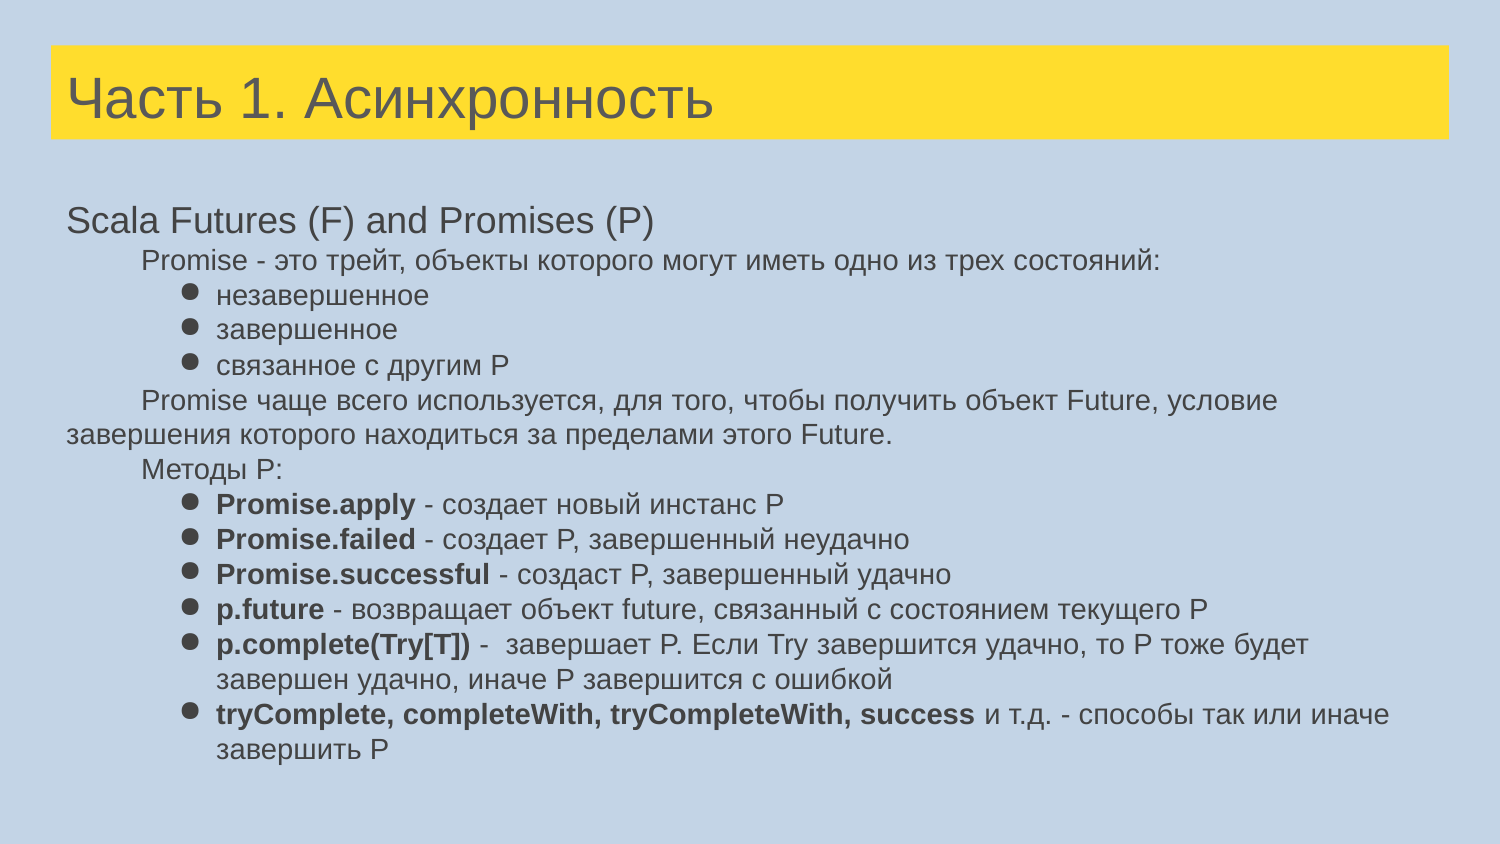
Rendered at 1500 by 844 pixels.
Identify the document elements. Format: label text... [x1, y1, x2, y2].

title Часть 1. Асинхронность [51, 45, 1449, 140]
text_box Scala Futures (F) and Promises (P) Promise - это трейт, объекты которого могут иметь одно из трех состояний: незавершенное завершенное связанное с другим P Promise чаще всего используется, для того, чтобы получить объект Future, условие завершения которого находиться за пределами этого Future. Методы P: Promise.apply - создает новый инстанс P Promise.failed - создает P, завершенный неудачно Promise.successful - создаст P, завершенный удачно p.future - возвращает объект future, связанный с состоянием текущего P p.complete(Try[T]) - завершает P. Если Try завершится удачно, то P тоже будет завершен удачно, иначе P завершится с ошибкой tryComplete, completeWith, tryCompleteWith, success и т.д. - способы так или иначе завершить P [51, 180, 1449, 791]
